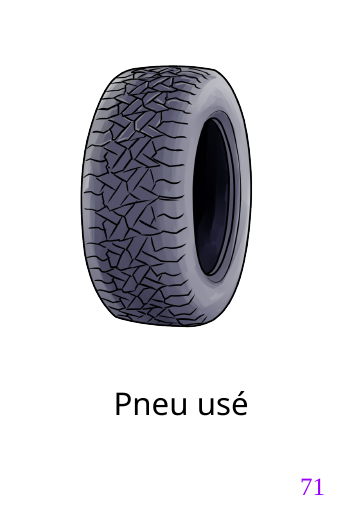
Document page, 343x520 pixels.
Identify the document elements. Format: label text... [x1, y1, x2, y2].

picture [0, 29, 343, 372]
text_box Pneu usé [51, 374, 311, 463]
